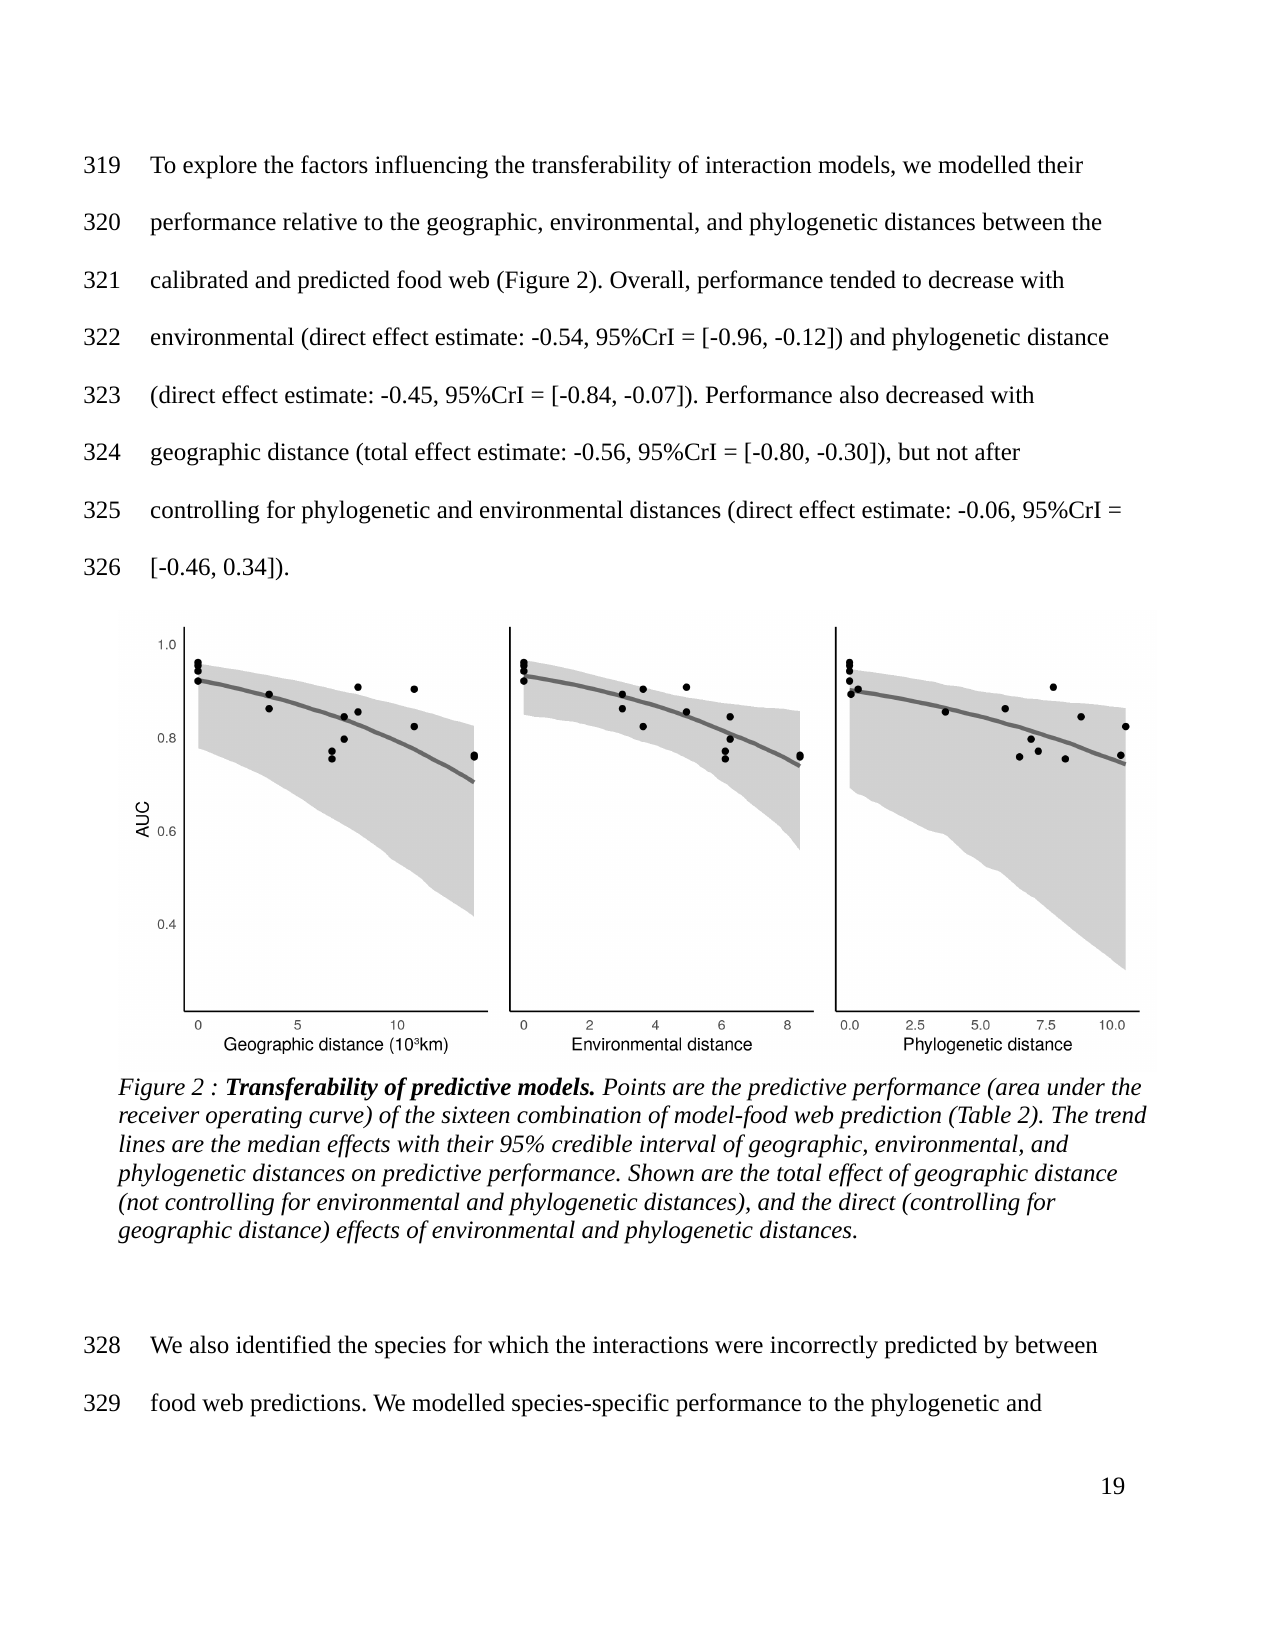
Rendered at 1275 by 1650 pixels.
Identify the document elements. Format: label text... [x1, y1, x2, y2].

text We also identified the species for which the interactions were incorrectly predicted by between food web predictions. We modelled species-specific performance to the phylogenetic and [150, 1330, 1125, 1417]
text To explore the factors influencing the transferability of interaction models, we modelled their performance relative to the geographic, environmental, and phylogenetic distances between the calibrated and predicted food web (Figure 2). Overall, performance tended to decrease with environmental (direct effect estimate: -0.54, 95%CrI = [-0.96, -0.12]) and phylogenetic distance (direct effect estimate: -0.45, 95%CrI = [-0.84, -0.07]). Performance also decreased with geographic distance (total effect estimate: -0.56, 95%CrI = [-0.80, -0.30]), but not after controlling for phylogenetic and environmental distances (direct effect estimate: -0.06, 95%CrI = [-0.46, 0.34]). [150, 150, 1125, 581]
text Figure 2 : Transferability of predictive models. Points are the predictive performance (area under the receiver operating curve) of the sixteen combination of model-food web prediction (Table 2). The trend lines are the median effects with their 95% credible interval of geographic, environmental, and phylogenetic distances on predictive performance. Shown are the total effect of geographic distance (not controlling for environmental and phylogenetic distances), and the direct (controlling for geographic distance) effects of environmental and phylogenetic distances. [118, 1072, 1157, 1244]
picture [118, 610, 1157, 1072]
